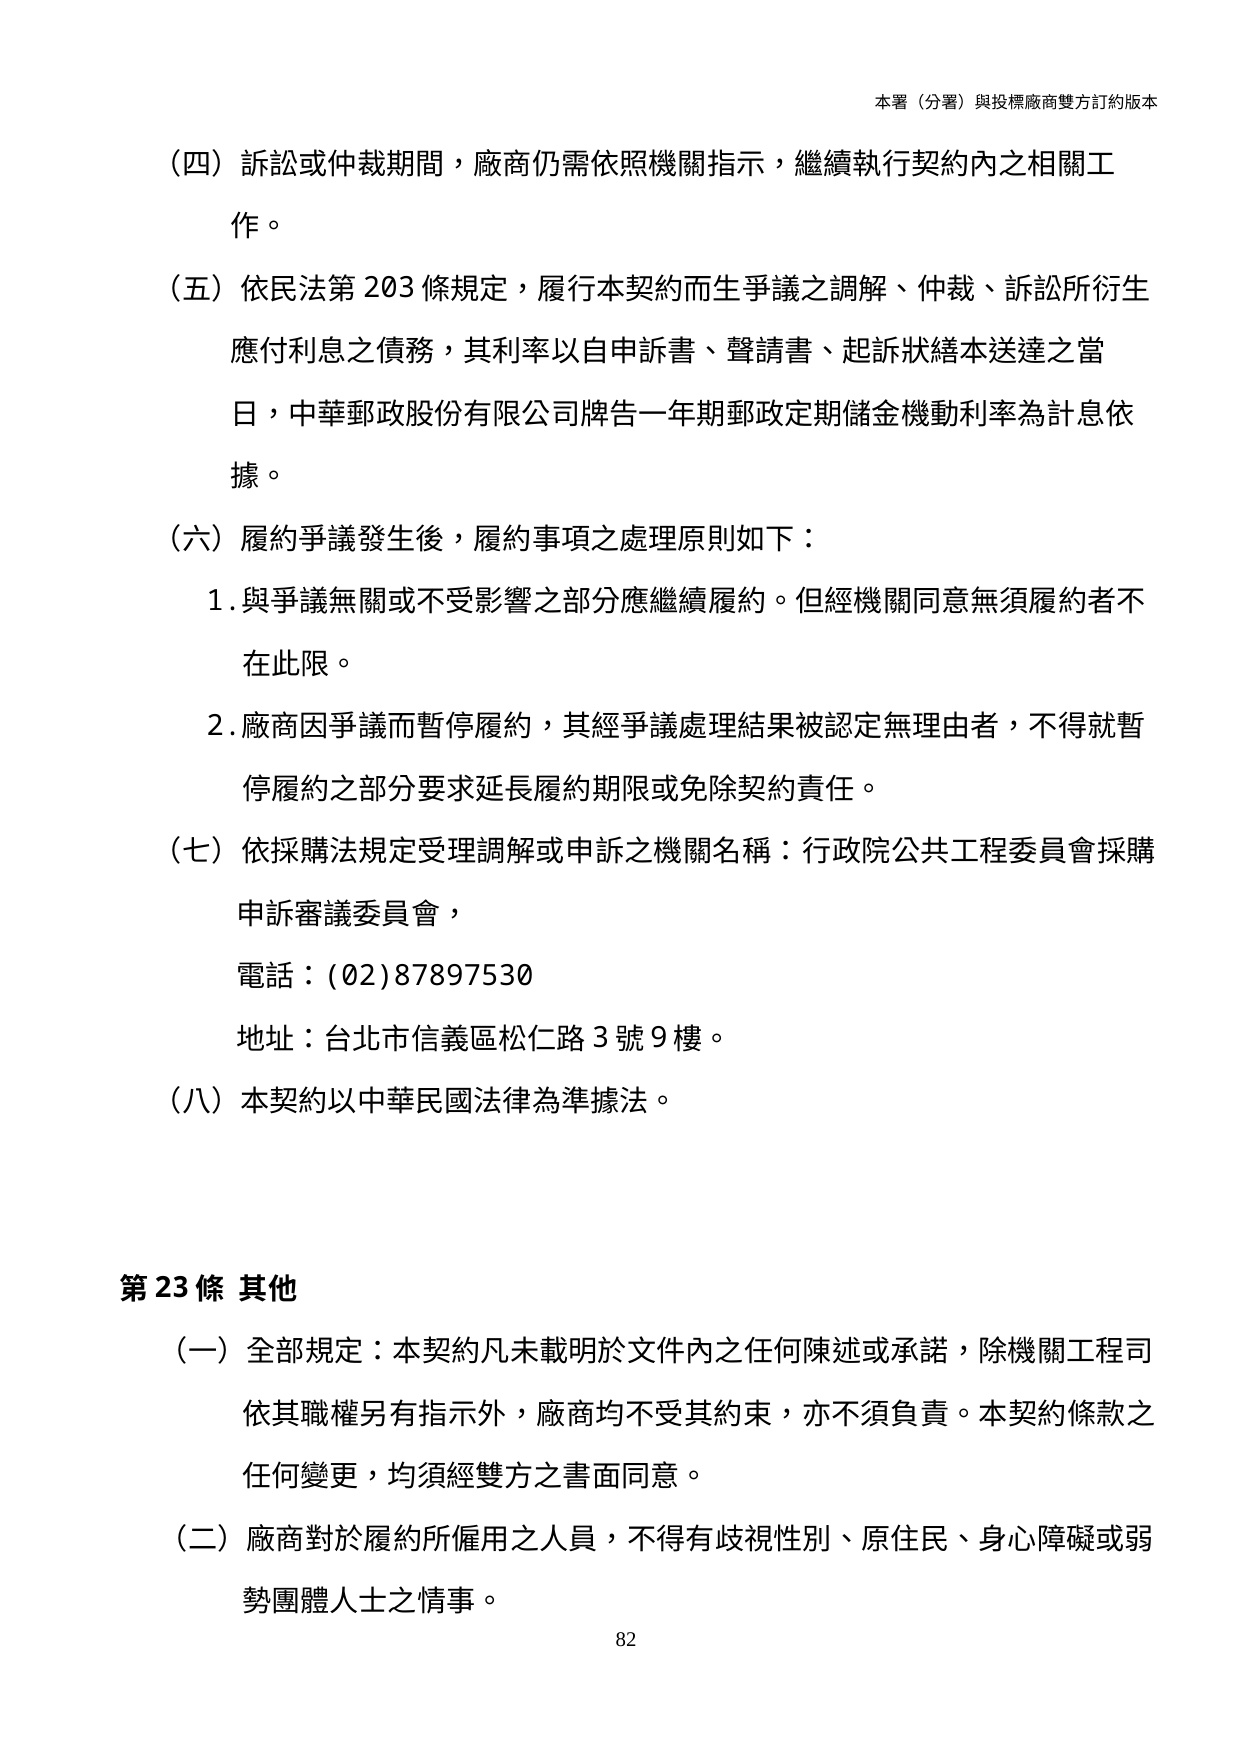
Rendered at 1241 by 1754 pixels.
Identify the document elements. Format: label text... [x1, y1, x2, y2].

table_cell [290, 1120, 333, 1182]
table_cell [117, 1307, 160, 1495]
table_cell [247, 1120, 290, 1182]
table_cell （七）依採購法規定受理調解或申訴之機關名稱：行政院公共工程委員會採購申訴審議委員會， 電話：(02)87897530 地址：台北市信義區松仁路3號9樓。 [160, 807, 1168, 1057]
table_cell [117, 495, 160, 807]
table_cell [117, 1057, 160, 1120]
table_cell （一）全部規定：本契約凡未載明於文件內之任何陳述或承諾，除機關工程司依其職權另有指示外，廠商均不受其約束，亦不須負責。本契約條款之任何變更，均須經雙方之書面同意。 [160, 1307, 1168, 1495]
table_header 第23條 其他 [117, 1245, 1168, 1307]
table_cell （八）本契約以中華民國法律為準據法。 [160, 1057, 1168, 1120]
table_cell （六）履約爭議發生後，履約事項之處理原則如下： 1.與爭議無關或不受影響之部分應繼續履約。但經機關同意無須履約者不在此限。 2.廠商因爭議而暫停履約，其經爭議處理結果被認定無理由者，不得就暫停履約之部分要求延長履約期限或免除契約責任。 [160, 495, 1168, 807]
table_cell [117, 1120, 160, 1182]
table_cell （五）依民法第203條規定，履行本契約而生爭議之調解、仲裁、訴訟所衍生應付利息之債務，其利率以自申訴書、聲請書、起訴狀繕本送達之當日，中華郵政股份有限公司牌告一年期郵政定期儲金機動利率為計息依據。 [160, 245, 1168, 495]
table_cell [117, 807, 160, 1057]
table_cell [117, 120, 160, 245]
table_cell [333, 1120, 1168, 1182]
table_cell [117, 1495, 160, 1620]
table_cell [117, 245, 160, 495]
table_cell [160, 1120, 203, 1182]
table_cell [203, 1120, 247, 1182]
table_cell （四）訴訟或仲裁期間，廠商仍需依照機關指示，繼續執行契約內之相關工作。 [160, 120, 1168, 245]
table_cell （二）廠商對於履約所僱用之人員，不得有歧視性別、原住民、身心障礙或弱勢團體人士之情事。 [160, 1495, 1168, 1620]
